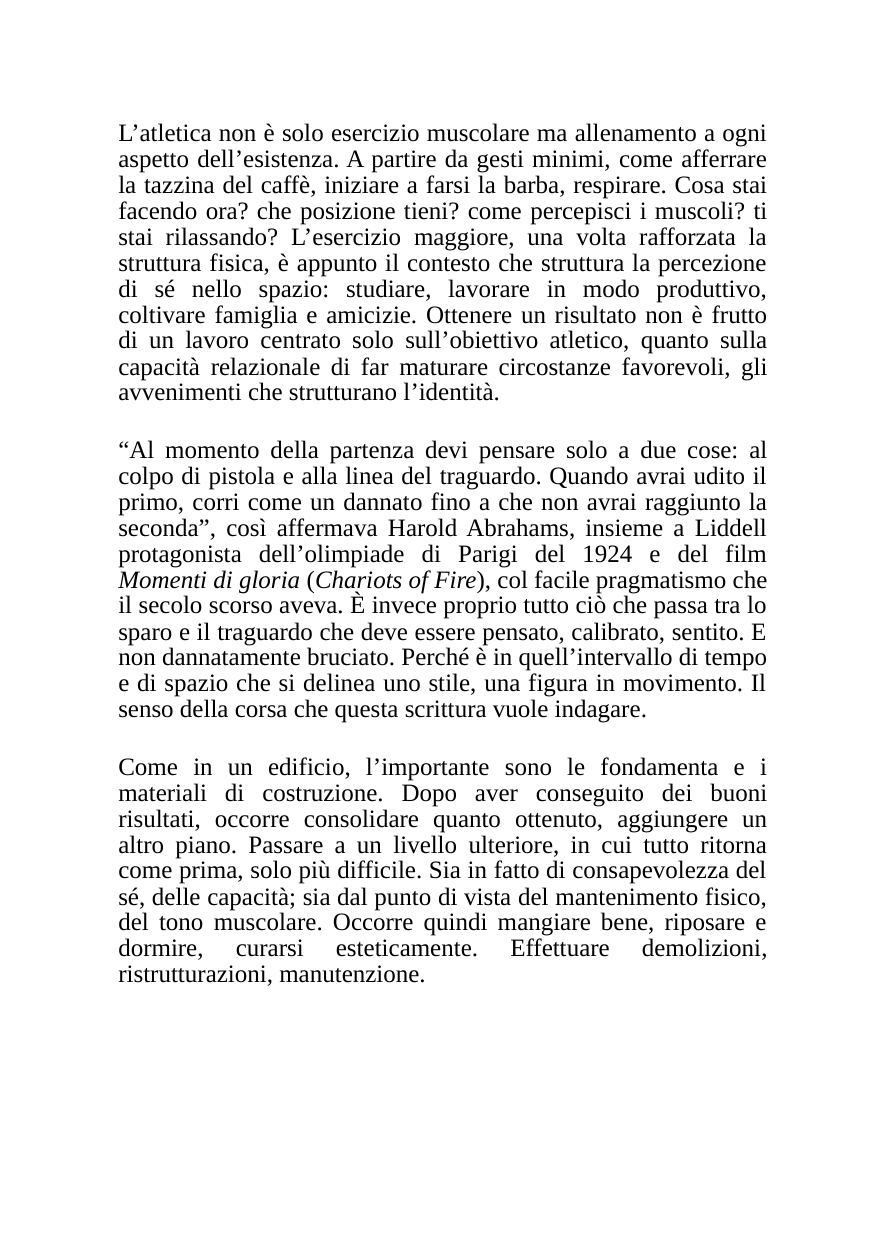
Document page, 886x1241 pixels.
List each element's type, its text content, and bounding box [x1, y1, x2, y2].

text L’atletica non è solo esercizio muscolare ma allenamento a ogni aspetto dell’esistenza. A partire da gesti minimi, come afferrare la tazzina del caffè, iniziare a farsi la barba, respirare. Cosa stai facendo ora? che posizione tieni? come percepisci i muscoli? ti stai rilassando? L’esercizio maggiore, una volta rafforzata la struttura fisica, è appunto il contesto che struttura la percezione di sé nello spazio: studiare, lavorare in modo produttivo, coltivare famiglia e amicizie. Ottenere un risultato non è frutto di un lavoro centrato solo sull’obiettivo atletico, quanto sulla capacità relazionale di far maturare circostanze favorevoli, gli avvenimenti che strutturano l’identità. [118, 118, 768, 406]
text “Al momento della partenza devi pensare solo a due cose: al colpo di pistola e alla linea del traguardo. Quando avrai udito il primo, corri come un dannato fino a che non avrai raggiunto la seconda”, così affermava Harold Abrahams, insieme a Liddell protagonista dell’olimpiade di Parigi del 1924 e del film Momenti di gloria (Chariots of Fire), col facile pragmatismo che il secolo scorso aveva. È invece proprio tutto ciò che passa tra lo sparo e il traguardo che deve essere pensato, calibrato, sentito. E non dannatamente bruciato. Perché è in quell’intervallo di tempo e di spazio che si delinea uno stile, una figura in movimento. Il senso della corsa che questa scrittura vuole indagare. [118, 435, 768, 723]
text Come in un edificio, l’importante sono le fondamenta e i materiali di costruzione. Dopo aver conseguito dei buoni risultati, occorre consolidare quanto ottenuto, aggiungere un altro piano. Passare a un livello ulteriore, in cui tutto ritorna come prima, solo più difficile. Sia in fatto di consapevolezza del sé, delle capacità; sia dal punto di vista del mantenimento fisico, del tono muscolare. Occorre quindi mangiare bene, riposare e dormire, curarsi esteticamente. Effettuare demolizioni, ristrutturazioni, manutenzione. [118, 752, 768, 988]
